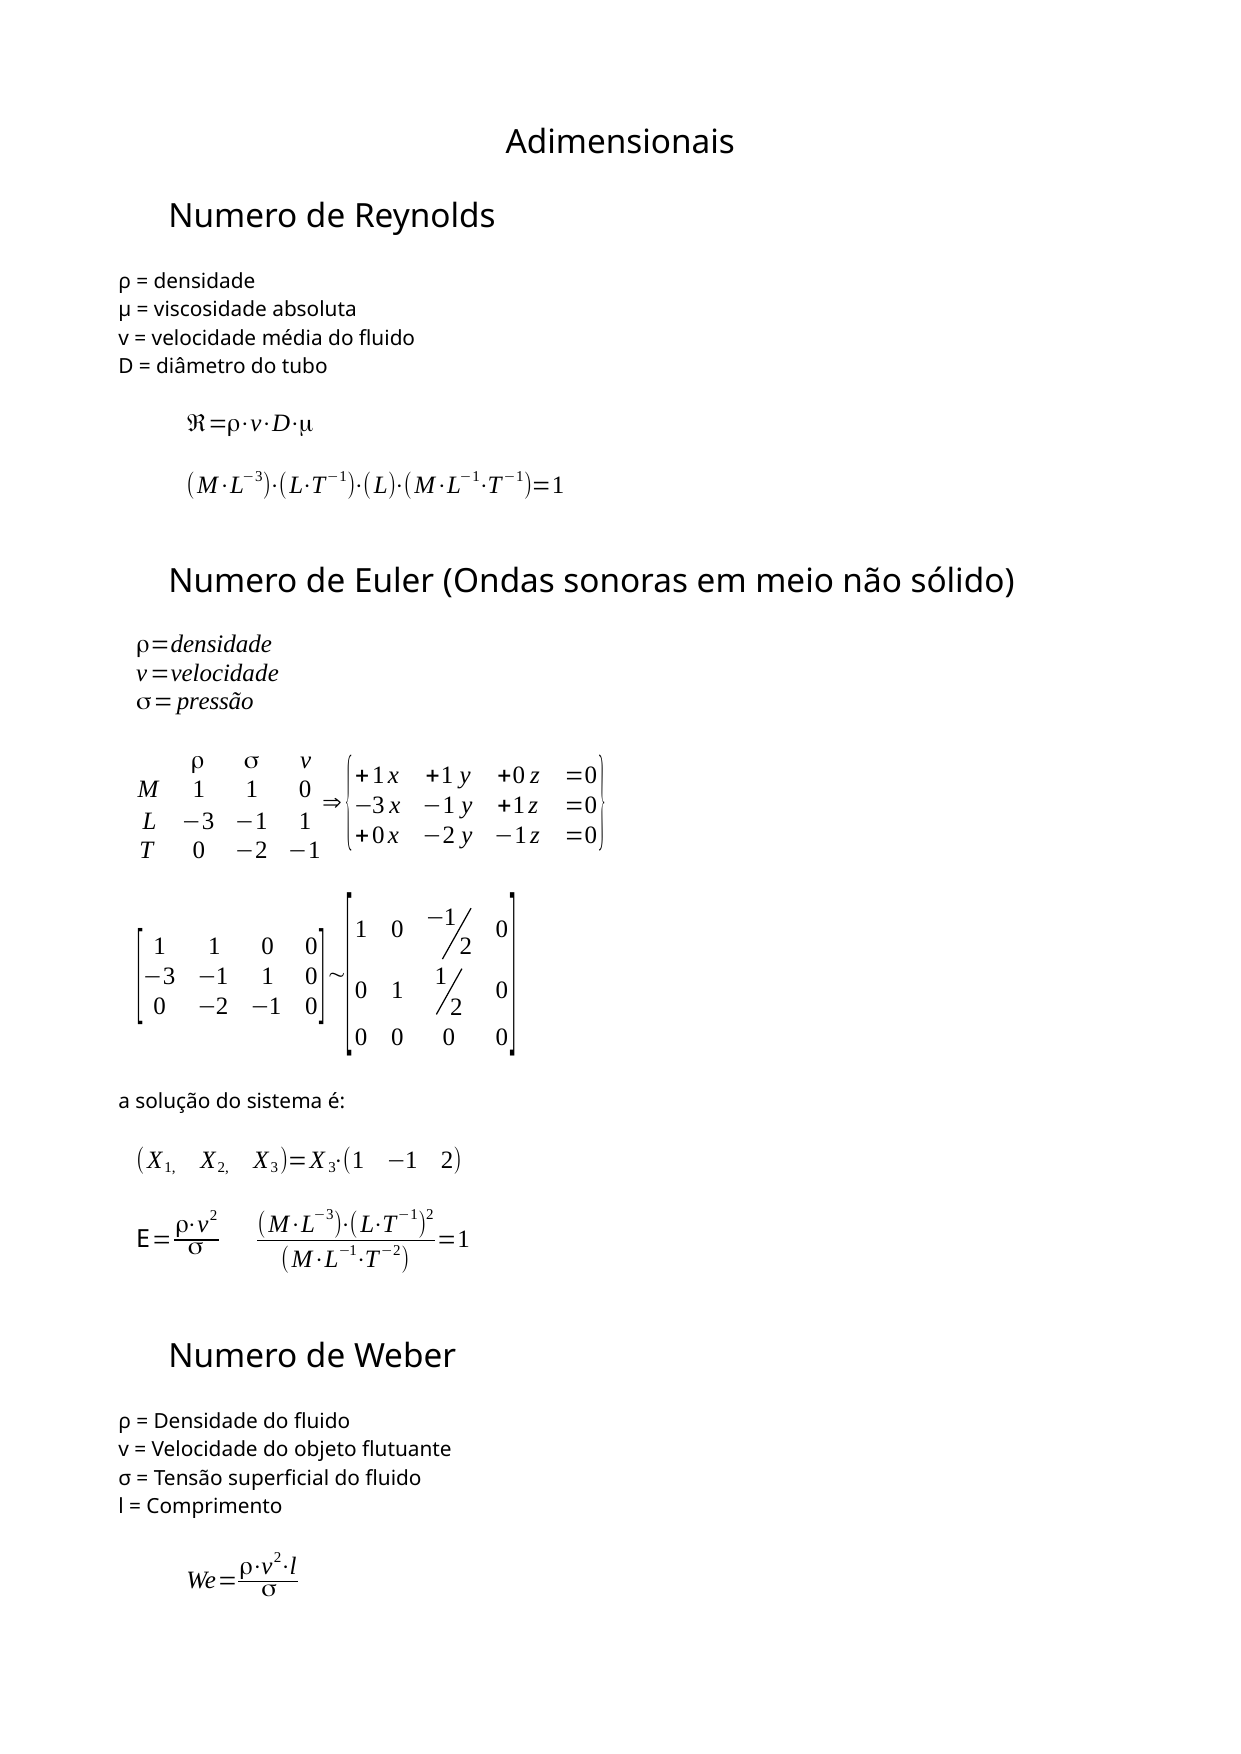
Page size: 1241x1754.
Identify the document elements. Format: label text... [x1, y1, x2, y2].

text a solução do sistema é: [118, 1086, 1122, 1115]
text Numero de Reynolds [118, 192, 1122, 237]
text Adimensionais [118, 118, 1122, 163]
text Numero de Euler (Ondas sonoras em meio não sólido) [118, 557, 1122, 602]
text ρ = densidade [118, 266, 1122, 294]
text σ = Tensão superficial do fluido [118, 1463, 1122, 1491]
text ρ = Densidade do fluido [118, 1406, 1122, 1434]
text v = velocidade média do fluido [118, 323, 1122, 351]
text μ = viscosidade absoluta [118, 294, 1122, 323]
text v = Velocidade do objeto flutuante [118, 1434, 1122, 1463]
text Numero de Weber [118, 1332, 1122, 1377]
text l = Comprimento [118, 1491, 1122, 1520]
text D = diâmetro do tubo [118, 351, 1122, 379]
